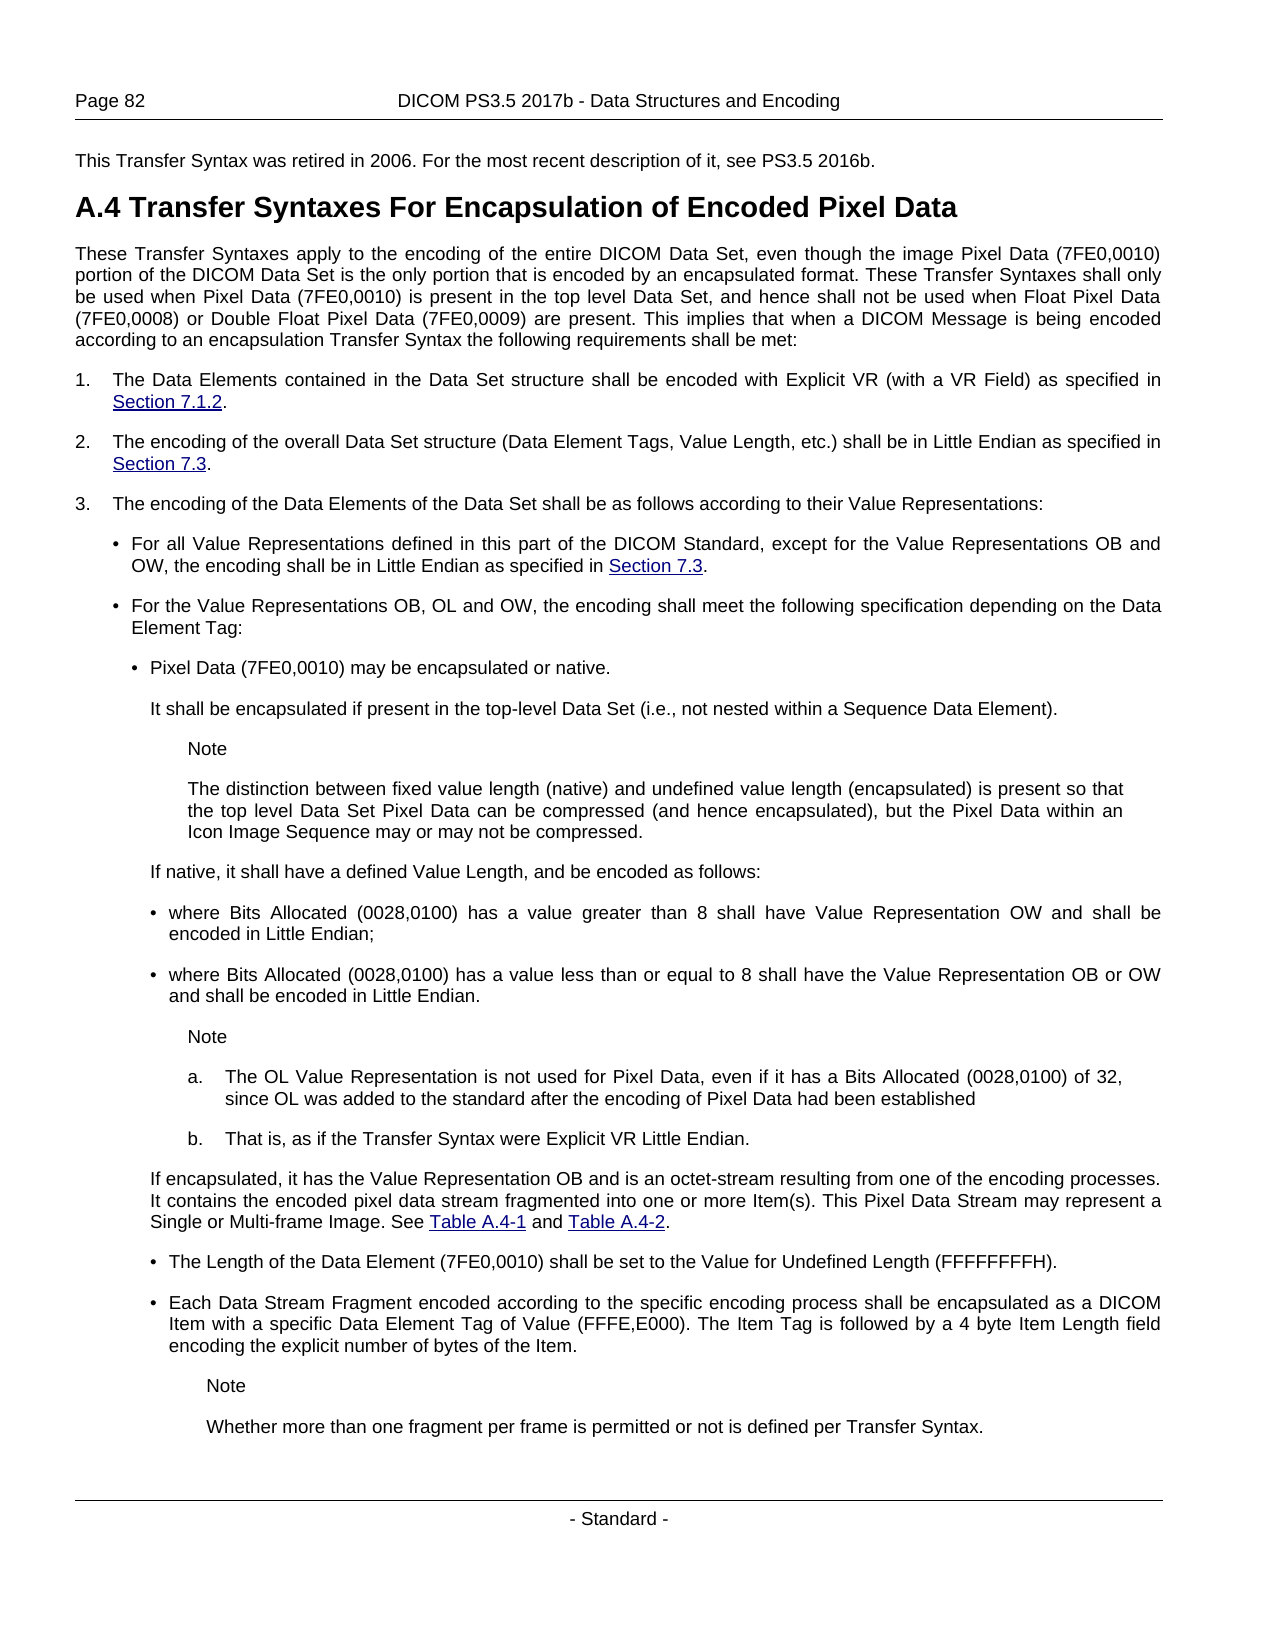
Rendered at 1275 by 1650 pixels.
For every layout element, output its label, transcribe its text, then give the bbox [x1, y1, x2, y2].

list Pixel Data (7FE0,0010) may be encapsulated or native. [131, 657, 1162, 678]
list The Data Elements contained in the Data Set structure shall be encoded with Explicit VR (with a VR Field) as specified in Section 7.1.2. [75, 369, 1162, 412]
list Note [187, 1375, 1125, 1397]
list The OL Value Representation is not used for Pixel Data, even if it has a Bits Allocated (0028,0100) of 32, since OL was added to the standard after the encoding of Pixel Data had been established [187, 1066, 1125, 1109]
list It shall be encapsulated if present in the top-level Data Set (i.e., not nested within a Sequence Data Element). [131, 697, 1162, 719]
list Whether more than one fragment per frame is permitted or not is defined per Transfer Syntax. [187, 1415, 1125, 1437]
list The encoding of the overall Data Set structure (Data Element Tags, Value Length, etc.) shall be in Little Endian as specified in Section 7.3. [75, 431, 1162, 474]
text A.4 Transfer Syntaxes For Encapsulation of Encoded Pixel Data [75, 190, 1162, 224]
list For all Value Representations defined in this part of the DICOM Standard, except for the Value Representations OB and OW, the encoding shall be in Little Endian as specified in Section 7.3. [112, 533, 1162, 576]
list Note [169, 1025, 1125, 1047]
list For the Value Representations OB, OL and OW, the encoding shall meet the following specification depending on the Data Element Tag: [112, 595, 1162, 638]
list If encapsulated, it has the Value Representation OB and is an octet-stream resulting from one of the encoding processes. It contains the encoded pixel data stream fragmented into one or more Item(s). This Pixel Data Stream may represent a Single or Multi-frame Image. See Table A.4-1 and Table A.4-2. [131, 1168, 1162, 1233]
list That is, as if the Transfer Syntax were Explicit VR Little Endian. [187, 1128, 1125, 1149]
list The encoding of the Data Elements of the Data Set shall be as follows according to their Value Representations: [75, 493, 1162, 514]
list Each Data Stream Fragment encoded according to the specific encoding process shall be encapsulated as a DICOM Item with a specific Data Element Tag of Value (FFFE,E000). The Item Tag is followed by a 4 byte Item Length field encoding the explicit number of bytes of the Item. [150, 1292, 1162, 1356]
list Note [169, 738, 1125, 759]
list The distinction between fixed value length (native) and undefined value length (encapsulated) is present so that the top level Data Set Pixel Data can be compressed (and hence encapsulated), but the Pixel Data within an Icon Image Sequence may or may not be compressed. [169, 778, 1125, 843]
list where Bits Allocated (0028,0100) has a value greater than 8 shall have Value Representation OW and shall be encoded in Little Endian; [150, 902, 1162, 945]
list where Bits Allocated (0028,0100) has a value less than or equal to 8 shall have the Value Representation OB or OW and shall be encoded in Little Endian. [150, 963, 1162, 1007]
list The Length of the Data Element (7FE0,0010) shall be set to the Value for Undefined Length (FFFFFFFFH). [150, 1251, 1162, 1273]
text These Transfer Syntaxes apply to the encoding of the entire DICOM Data Set, even though the image Pixel Data (7FE0,0010) portion of the DICOM Data Set is the only portion that is encoded by an encapsulated format. These Transfer Syntaxes shall only be used when Pixel Data (7FE0,0010) is present in the top level Data Set, and hence shall not be used when Float Pixel Data (7FE0,0008) or Double Float Pixel Data (7FE0,0009) are present. This implies that when a DICOM Message is being encoded according to an encapsulation Transfer Syntax the following requirements shall be met: [75, 243, 1162, 350]
text This Transfer Syntax was retired in 2006. For the most recent description of it, see PS3.5 2016b. [75, 150, 1162, 172]
list If native, it shall have a defined Value Length, and be encoded as follows: [131, 861, 1162, 883]
